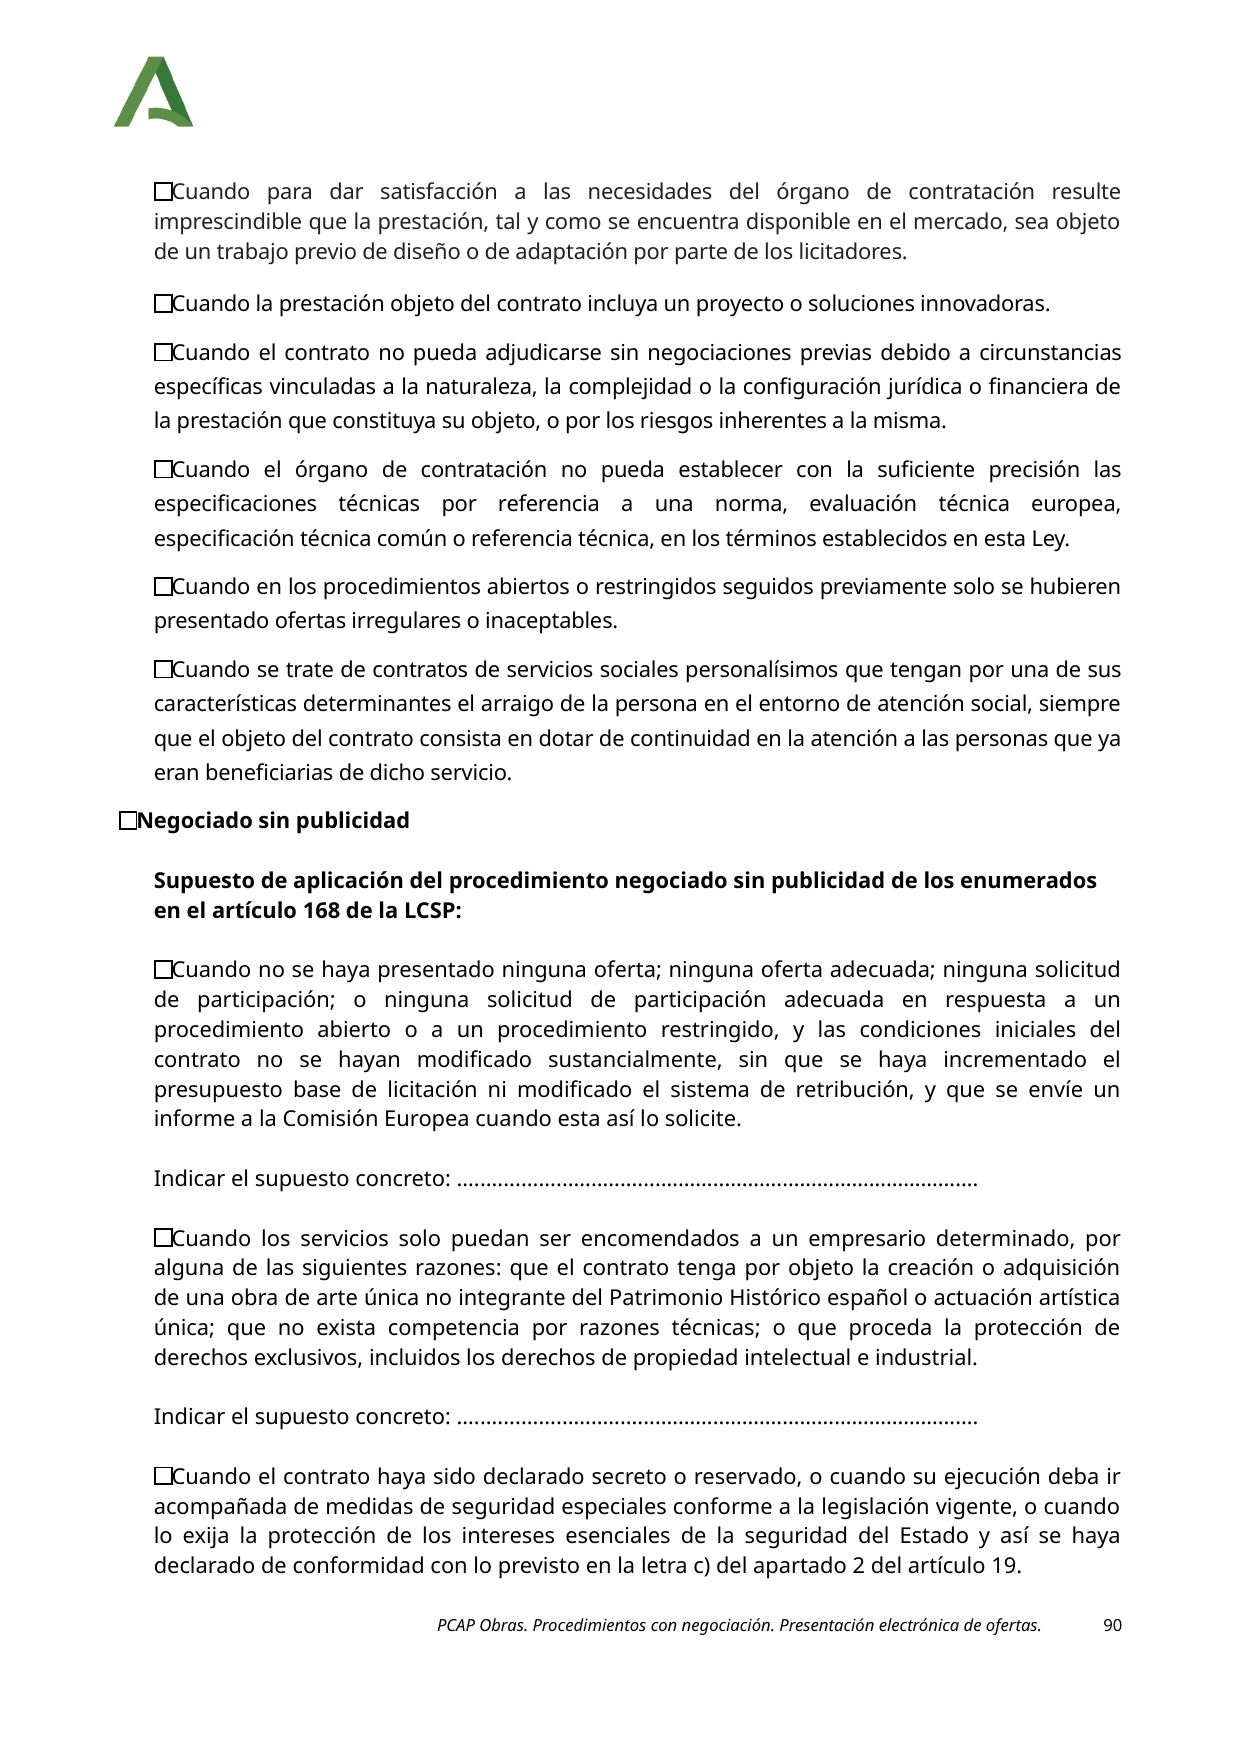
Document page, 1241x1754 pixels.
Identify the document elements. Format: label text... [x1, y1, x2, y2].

text Cuando el contrato no pueda adjudicarse sin negociaciones previas debido a circunstancias específicas vinculadas a la naturaleza, la complejidad o la configuración jurídica o financiera de la prestación que constituya su objeto, o por los riesgos inherentes a la misma. [153, 337, 1122, 435]
text Cuando se trate de contratos de servicios sociales personalísimos que tengan por una de sus características determinantes el arraigo de la persona en el entorno de atención social, siempre que el objeto del contrato consista en dotar de continuidad en la atención a las personas que ya eran beneficiarias de dicho servicio. [153, 654, 1122, 787]
text Cuando la prestación objeto del contrato incluya un proyecto o soluciones innovadoras. [153, 288, 1122, 318]
text Cuando no se haya presentado ninguna oferta; ninguna oferta adecuada; ninguna solicitud de participación; o ninguna solicitud de participación adecuada en respuesta a un procedimiento abierto o a un procedimiento restringido, y las condiciones iniciales del contrato no se hayan modificado sustancialmente, sin que se haya incrementado el presupuesto base de licitación ni modificado el sistema de retribución, y que se envíe un informe a la Comisión Europea cuando esta así lo solicite. [153, 954, 1122, 1133]
text Cuando el contrato haya sido declarado secreto o reservado, o cuando su ejecución deba ir acompañada de medidas de seguridad especiales conforme a la legislación vigente, o cuando lo exija la protección de los intereses esenciales de la seguridad del Estado y así se haya declarado de conformidad con lo previsto en la letra c) del apartado 2 del artículo 19. [153, 1461, 1122, 1580]
text Indicar el supuesto concreto: ….…............…...……....………..…….………………………………. [153, 1401, 1122, 1431]
text Indicar el supuesto concreto: ….…............…...……....………..…….………………………………. [153, 1163, 1122, 1193]
text Negociado sin publicidad [118, 806, 1122, 835]
text Cuando en los procedimientos abiertos o restringidos seguidos previamente solo se hubieren presentado ofertas irregulares o inaceptables. [153, 571, 1122, 635]
text Supuesto de aplicación del procedimiento negociado sin publicidad de los enumerados en el artículo 168 de la LCSP: [153, 865, 1122, 925]
text Cuando para dar satisfacción a las necesidades del órgano de contratación resulte imprescindible que la prestación, tal y como se encuentra disponible en el mercado, sea objeto de un trabajo previo de diseño o de adaptación por parte de los licitadores. [153, 176, 1122, 266]
text Cuando el órgano de contratación no pueda establecer con la suficiente precisión las especificaciones técnicas por referencia a una norma, evaluación técnica europea, especificación técnica común o referencia técnica, en los términos establecidos en esta Ley. [153, 454, 1122, 552]
picture [109, 52, 198, 131]
text Cuando los servicios solo puedan ser encomendados a un empresario determinado, por alguna de las siguientes razones: que el contrato tenga por objeto la creación o adquisición de una obra de arte única no integrante del Patrimonio Histórico español o actuación artística única; que no exista competencia por razones técnicas; o que proceda la protección de derechos exclusivos, incluidos los derechos de propiedad intelectual e industrial. [153, 1223, 1122, 1372]
